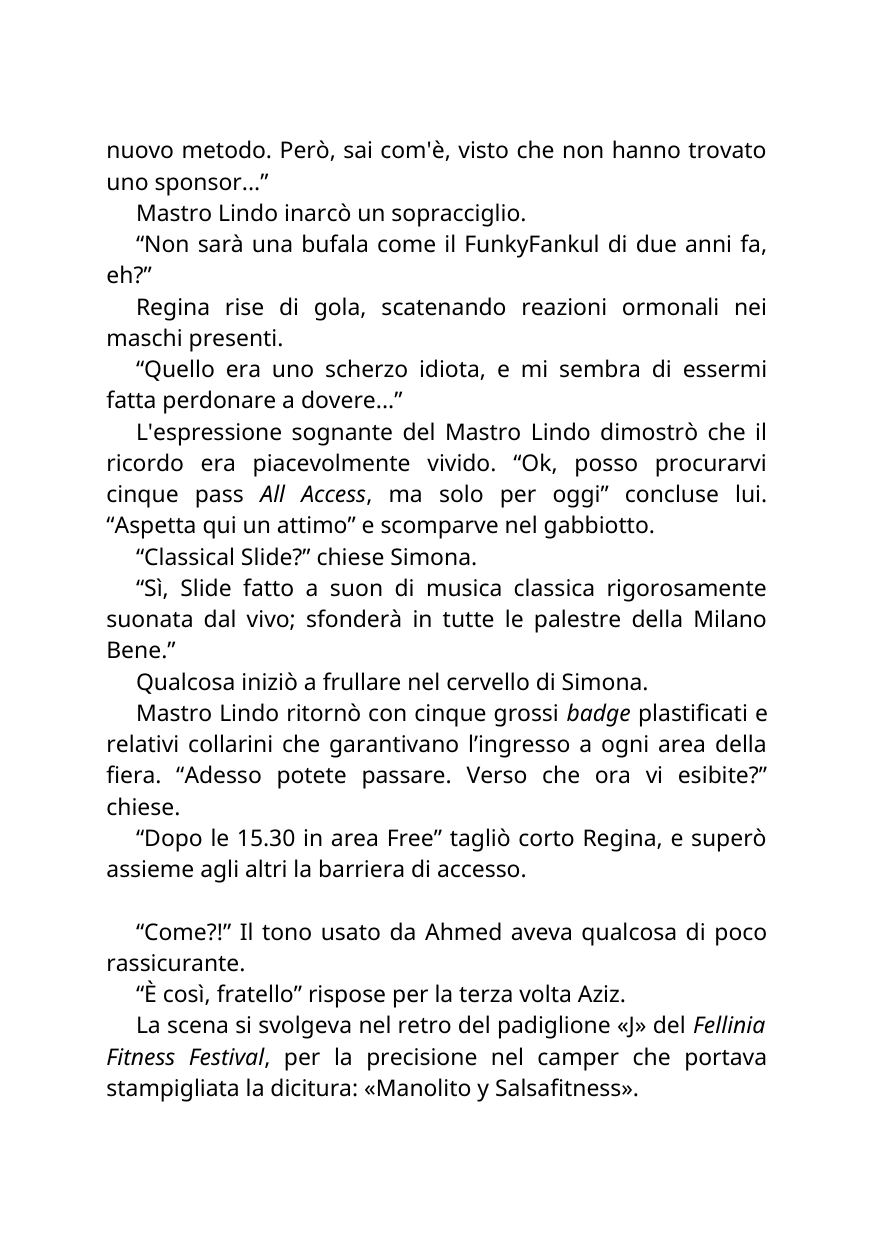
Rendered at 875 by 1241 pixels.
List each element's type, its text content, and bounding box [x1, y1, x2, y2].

text Mastro Lindo inarcò un sopracciglio. [106, 197, 768, 228]
text La scena si svolgeva nel retro del padiglione «J» del Fellinia Fitness Festival, per la precisione nel camper che portava stampigliata la dicitura: «Manolito y Salsafitness». [106, 1009, 768, 1103]
text nuovo metodo. Però, sai com'è, visto che non hanno trovato uno sponsor...” [106, 134, 768, 197]
text “Non sarà una bufala come il FunkyFankul di due anni fa, eh?” [106, 228, 768, 291]
text Qualcosa iniziò a frullare nel cervello di Simona. [106, 666, 768, 697]
text “Come?!” Il tono usato da Ahmed aveva qualcosa di poco rassicurante. [106, 916, 768, 978]
text Mastro Lindo ritornò con cinque grossi badge plastificati e relativi collarini che garantivano l’ingresso a ogni area della fiera. “Adesso potete passare. Verso che ora vi esibite?” chiese. [106, 697, 768, 822]
text “Quello era uno scherzo idiota, e mi sembra di essermi fatta perdonare a dovere...” [106, 353, 768, 416]
text “Sì, Slide fatto a suon di musica classica rigorosamente suonata dal vivo; sfonderà in tutte le palestre della Milano Bene.” [106, 572, 768, 666]
text “È così, fratello” rispose per la terza volta Aziz. [106, 978, 768, 1009]
text “Classical Slide?” chiese Simona. [106, 541, 768, 572]
text L'espressione sognante del Mastro Lindo dimostrò che il ricordo era piacevolmente vivido. “Ok, posso procurarvi cinque pass All Access, ma solo per oggi” concluse lui. “Aspetta qui un attimo” e scomparve nel gabbiotto. [106, 416, 768, 541]
text Regina rise di gola, scatenando reazioni ormonali nei maschi presenti. [106, 291, 768, 353]
text “Dopo le 15.30 in area Free” tagliò corto Regina, e superò assieme agli altri la barriera di accesso. [106, 822, 768, 884]
